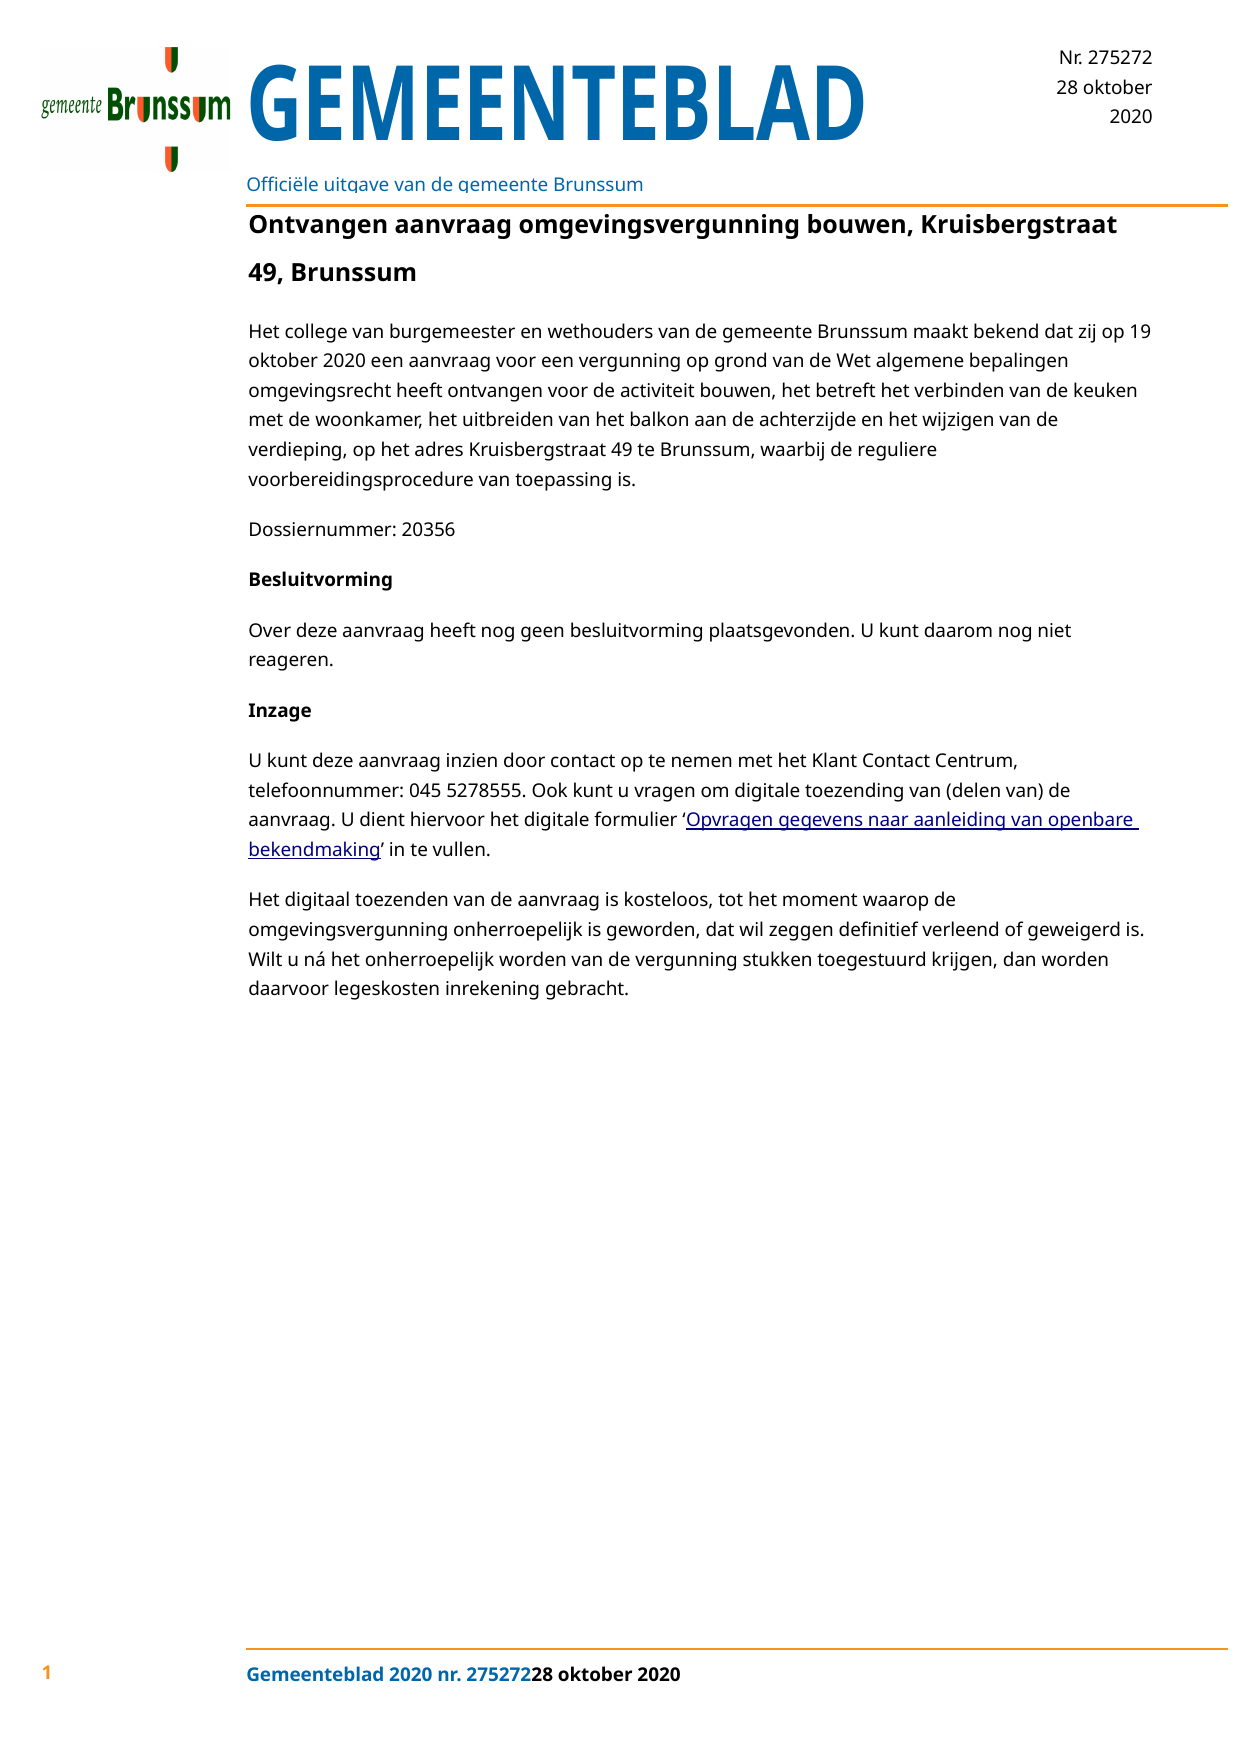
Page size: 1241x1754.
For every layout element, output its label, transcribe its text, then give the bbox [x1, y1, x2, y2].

text U kunt deze aanvraag inzien door contact op te nemen met het Klant Contact Centrum, telefoonnummer: 045 5278555. Ook kunt u vragen om digitale toezending van (delen van) de aanvraag. U dient hiervoor het digitale formulier ‘Opvragen gegevens naar aanleiding van openbare bekendmaking’ in te vullen. [248, 747, 1152, 862]
text Inzage [248, 697, 1152, 723]
text Het digitaal toezenden van de aanvraag is kosteloos, tot het moment waarop de omgevingsvergunning onherroepelijk is geworden, dat wil zeggen definitief verleend of geweigerd is. Wilt u ná het onherroepelijk worden van de vergunning stukken toegestuurd krijgen, dan worden daarvoor legeskosten inrekening gebracht. [248, 887, 1152, 1001]
picture [41, 47, 231, 172]
text Besluitvorming [248, 567, 1152, 592]
text Over deze aanvraag heeft nog geen besluitvorming plaatsgevonden. U kunt daarom nog niet reageren. [248, 617, 1152, 672]
text Dossiernummer: 20356 [248, 516, 1152, 542]
text Ontvangen aanvraag omgevingsvergunning bouwen, Kruisbergstraat 49, Brunssum [248, 207, 1152, 288]
text Het college van burgemeester en wethouders van de gemeente Brunssum maakt bekend dat zij op 19 oktober 2020 een aanvraag voor een vergunning op grond van de Wet algemene bepalingen omgevingsrecht heeft ontvangen voor de activiteit bouwen, het betreft het verbinden van de keuken met de woonkamer, het uitbreiden van het balkon aan de achterzijde en het wijzigen van de verdieping, op het adres Kruisbergstraat 49 te Brunssum, waarbij de reguliere voorbereidingsprocedure van toepassing is. [248, 318, 1152, 492]
